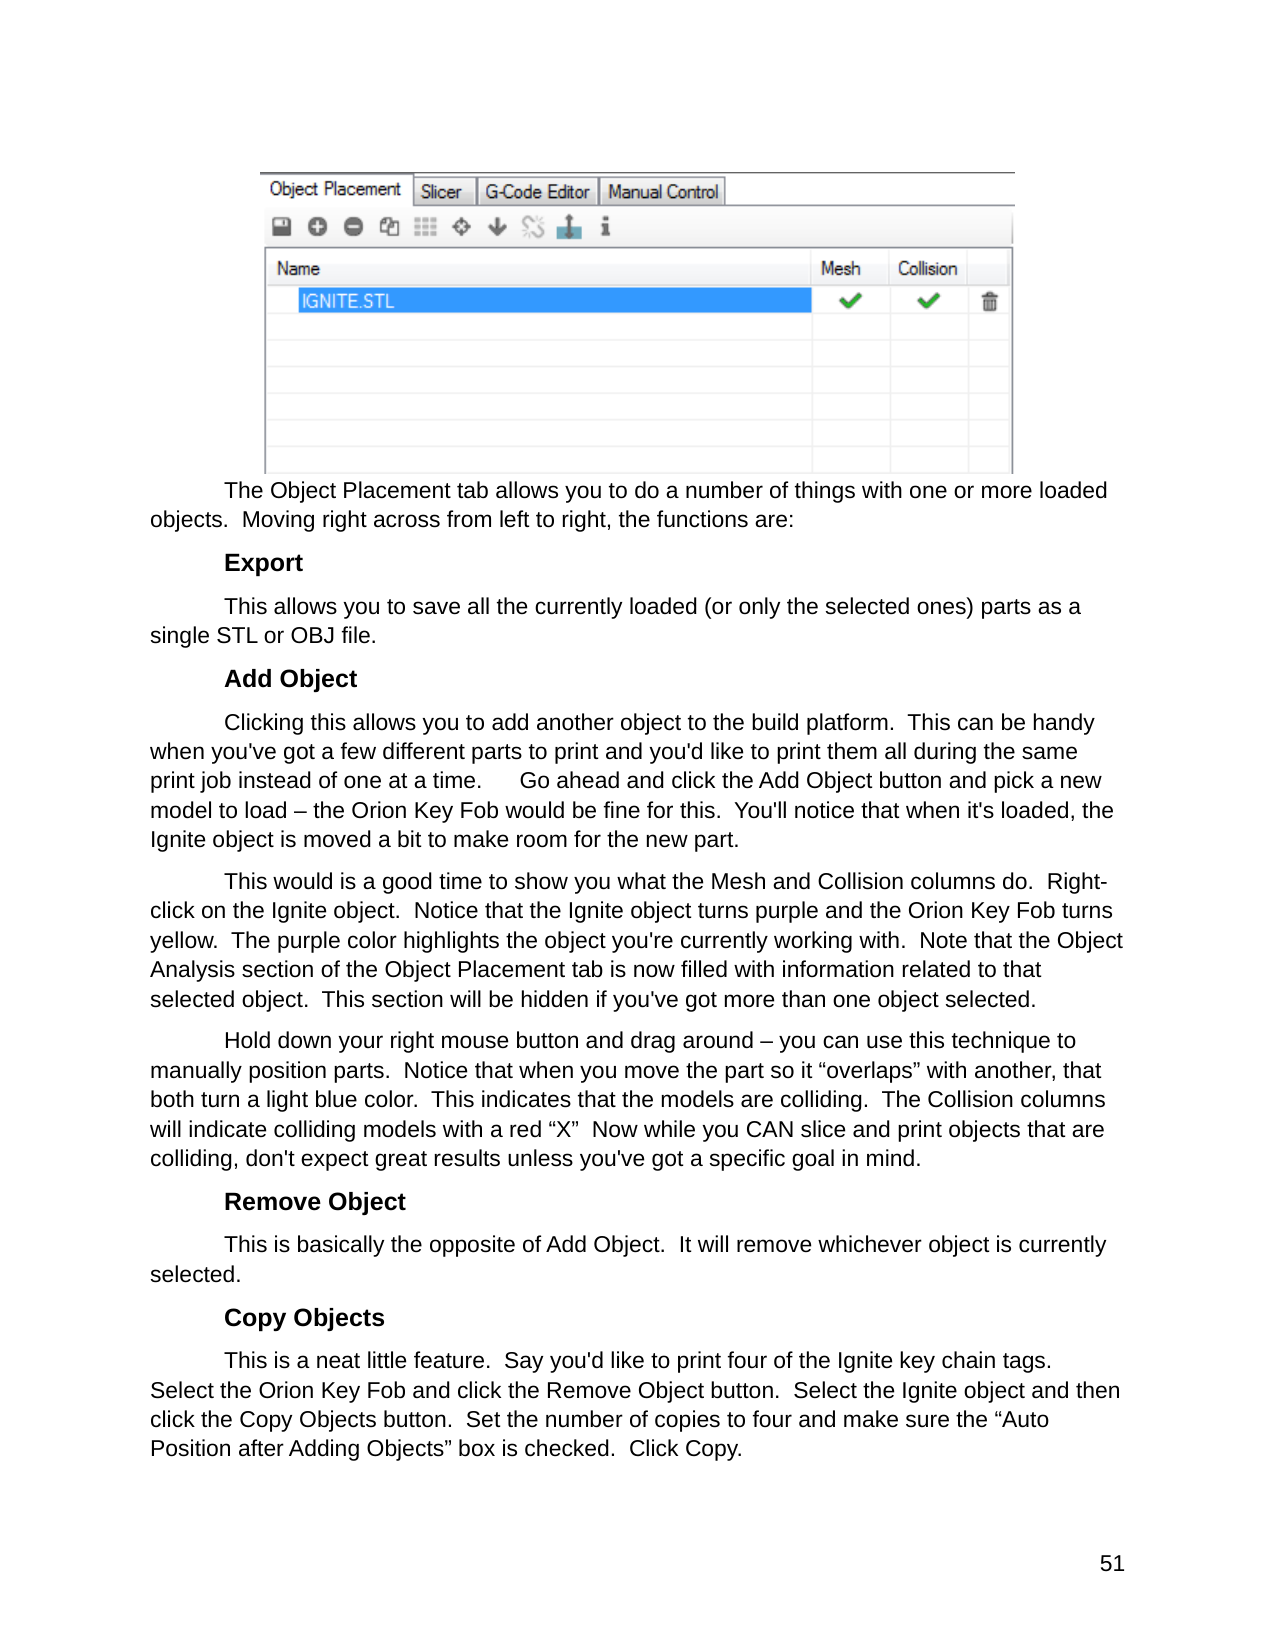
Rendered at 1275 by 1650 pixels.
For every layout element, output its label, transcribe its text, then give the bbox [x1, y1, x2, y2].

text Add Object [150, 665, 1125, 693]
picture [260, 172, 1015, 474]
text The Object Placement tab allows you to do a number of things with one or more loaded objects. Moving right across from left to right, the functions are: [150, 150, 1125, 533]
text This would is a good time to show you what the Mesh and Collision columns do. Right-click on the Ignite object. Notice that the Ignite object turns purple and the Orion Key Fob turns yellow. The purple color highlights the object you're currently working with. Note that the Object Analysis section of the Object Placement tab is now filled with information related to that selected object. This section will be hidden if you've got more than one object selected. [150, 869, 1125, 1012]
text Copy Objects [150, 1303, 1125, 1331]
text This is basically the opposite of Add Object. It will remove whichever object is currently selected. [150, 1232, 1125, 1287]
text Clicking this allows you to add another object to the build platform. This can be handy when you've got a few different parts to print and you'd like to print them all during the same print job instead of one at a time. Go ahead and click the Add Object button and pick a new model to load – the Orion Key Fob would be fine for this. You'll notice that when it's loaded, the Ignite object is moved a bit to make room for the new part. [150, 709, 1125, 852]
text Hold down your right mouse button and drag around – you can use this technique to manually position parts. Notice that when you move the part so it “overlaps” with another, that both turn a light blue color. This indicates that the models are colliding. The Collision columns will indicate colliding models with a red “X” Now while you CAN slice and print objects that are colliding, don't expect great results unless you've got a specific goal in mind. [150, 1028, 1125, 1171]
text This is a neat little feature. Say you'd like to print four of the Ignite key chain tags. Select the Orion Key Fob and click the Remove Object button. Select the Ignite object and then click the Copy Objects button. Set the number of copies to four and make sure the “Auto Position after Adding Objects” box is checked. Click Copy. [150, 1348, 1125, 1462]
text This allows you to save all the currently loaded (or only the selected ones) parts as a single STL or OBJ file. [150, 593, 1125, 648]
text Remove Object [150, 1187, 1125, 1215]
text Export [150, 549, 1125, 577]
